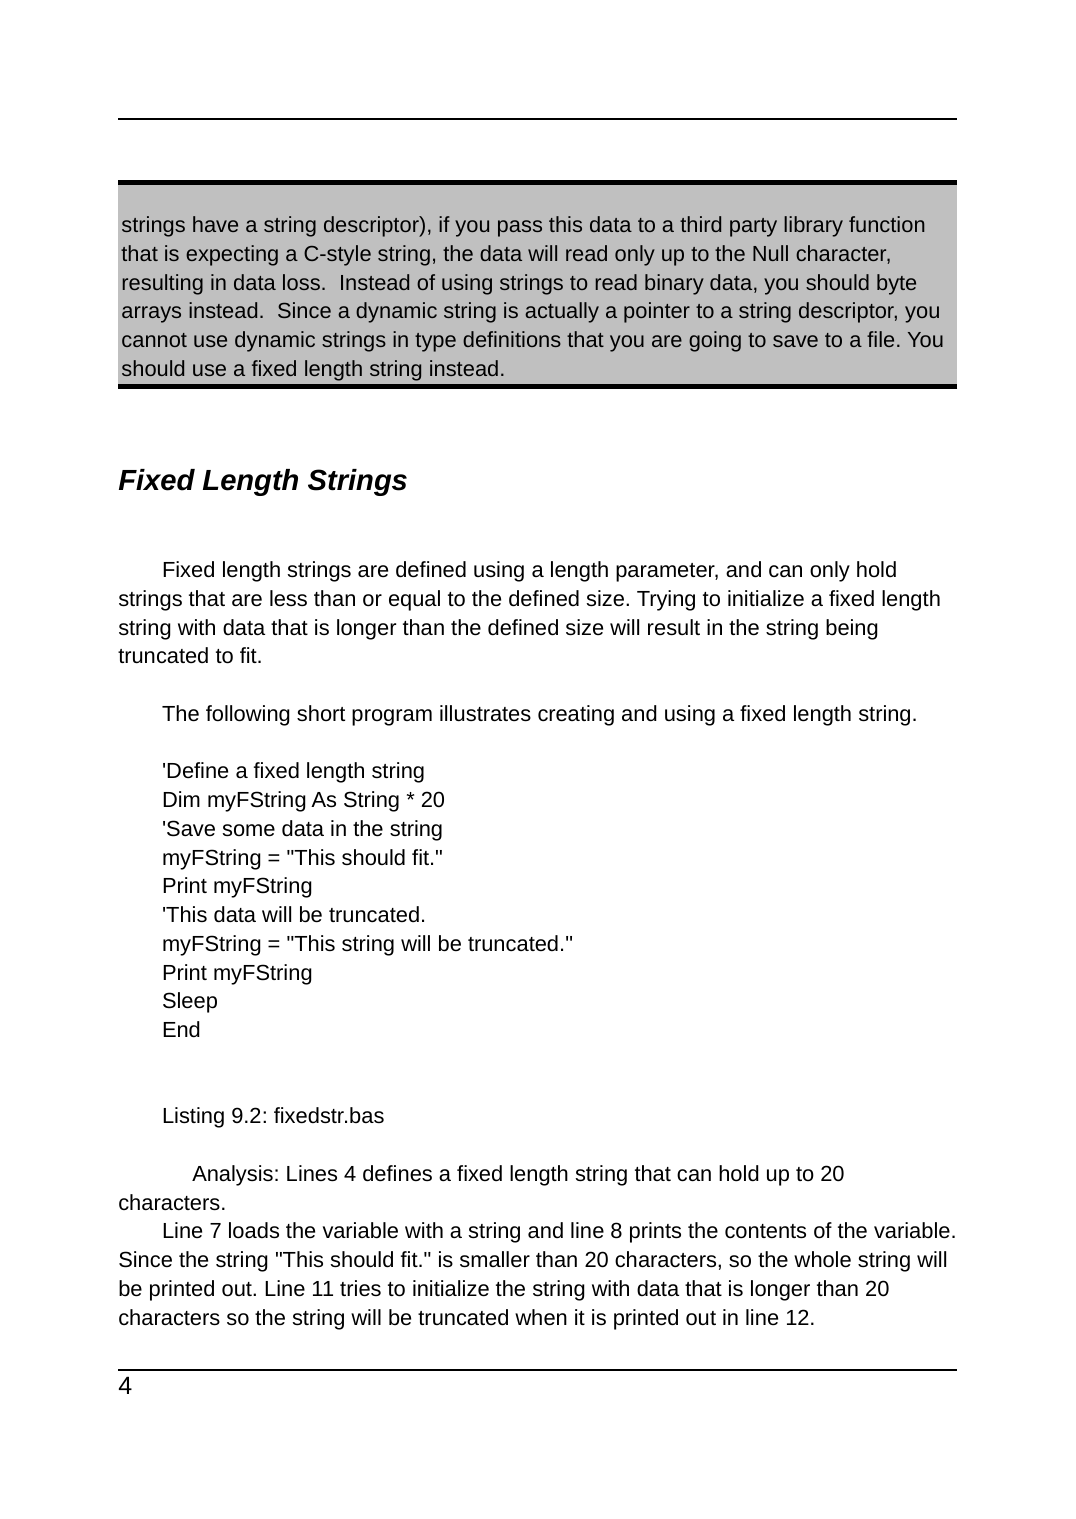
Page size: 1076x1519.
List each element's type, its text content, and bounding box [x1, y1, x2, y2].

text myFString = "This string will be truncated." [118, 927, 957, 956]
text strings have a string descriptor), if you pass this data to a third party library function that is expecting a C-style string, the data will read only up to the Null character, resulting in data loss. Instead of using strings to read binary data, you should byte arrays instead. Since a dynamic string is actually a pointer to a string descriptor, you cannot use dynamic strings in type definitions that you are going to save to a file. You should use a fixed length string instead. [118, 185, 957, 384]
text Dim myFString As String * 20 [118, 783, 957, 812]
text End [118, 1013, 957, 1042]
text myFString = "This should fit." [118, 841, 957, 869]
subtitle Fixed Length Strings [118, 463, 957, 497]
text Fixed length strings are defined using a length parameter, and can only hold strings that are less than or equal to the defined size. Trying to initialize a fixed length string with data that is longer than the defined size will result in the string being truncated to fit. [118, 553, 957, 668]
text The following short program illustrates creating and using a fixed length string. [118, 697, 957, 726]
text Analysis: Lines 4 defines a fixed length string that can hold up to 20 characters. [118, 1157, 957, 1214]
text Line 7 loads the variable with a string and line 8 prints the contents of the variable. Since the string "This should fit." is smaller than 20 characters, so the whole string will be printed out. Line 11 tries to initialize the string with data that is longer than 20 characters so the string will be truncated when it is printed out in line 12. [118, 1214, 957, 1329]
text 'Save some data in the string [118, 812, 957, 841]
text Print myFString [118, 869, 957, 898]
text 'This data will be truncated. [118, 898, 957, 927]
text Sleep [118, 984, 957, 1013]
text Listing 9.2: fixedstr.bas [118, 1099, 957, 1128]
text Print myFString [118, 956, 957, 984]
text 'Define a fixed length string [118, 754, 957, 783]
